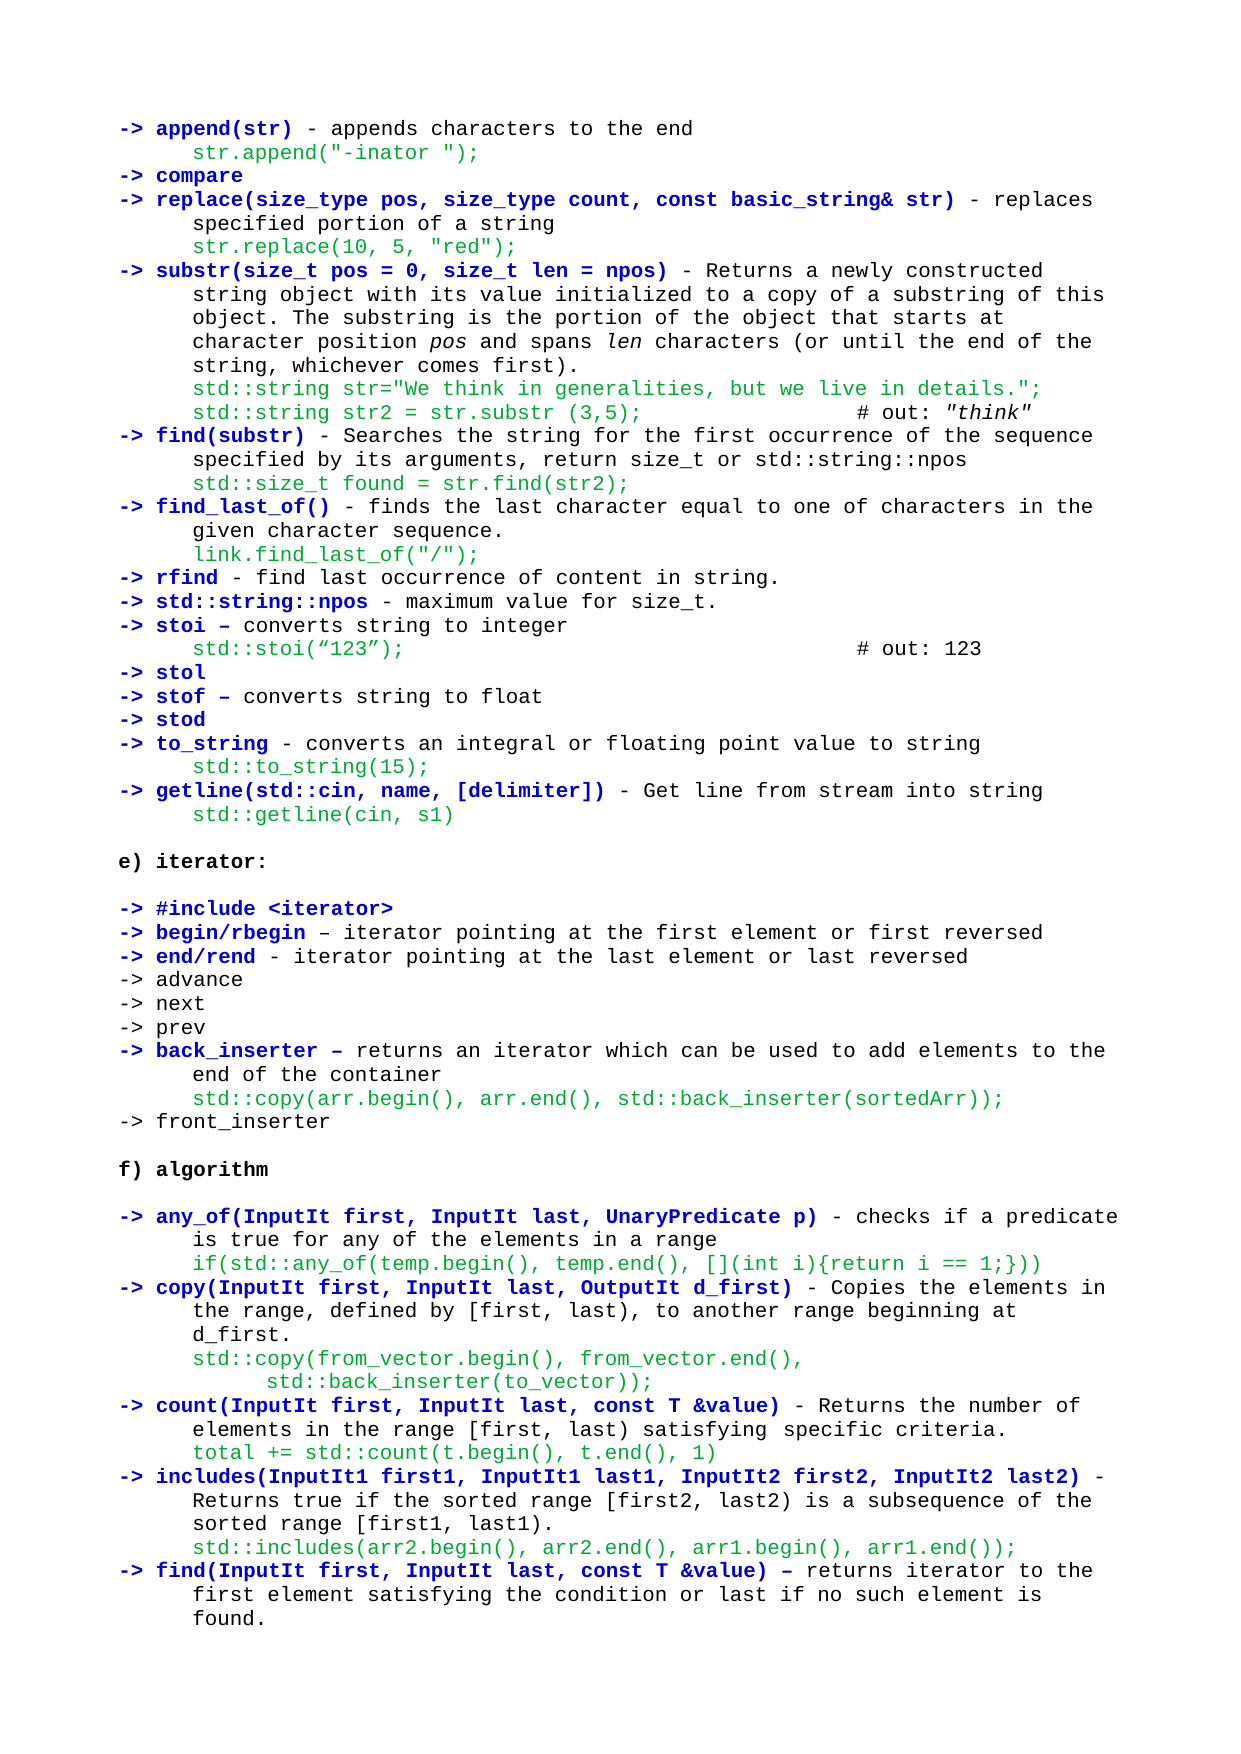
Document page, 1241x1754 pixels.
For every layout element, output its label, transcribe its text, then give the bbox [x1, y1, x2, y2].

text link.find_last_of("/"); [118, 544, 1122, 567]
text -> count(InputIt first, InputIt last, const T &value) - Returns the number of elements in the range [first, last) satisfying specific criteria. [118, 1395, 1122, 1442]
text std::to_string(15); [118, 757, 1122, 780]
text std::string str2 = str.substr (3,5); # out: "think" [118, 402, 1122, 426]
text -> prev [118, 1017, 1122, 1040]
text -> substr(size_t pos = 0, size_t len = npos) - Returns a newly constructed string object with its value initialized to a copy of a substring of this object. The substring is the portion of the object that starts at character position pos and spans len characters (or until the end of the string, whichever comes first). [118, 260, 1122, 378]
text -> copy(InputIt first, InputIt last, OutputIt d_first) - Copies the elements in the range, defined by [first, last), to another range beginning at d_first. [118, 1277, 1122, 1348]
text -> back_inserter – returns an iterator which can be used to add elements to the end of the container [118, 1040, 1122, 1088]
text -> replace(size_type pos, size_type count, const basic_string& str) - replaces specified portion of a string [118, 189, 1122, 236]
text total += std::count(t.begin(), t.end(), 1) [118, 1442, 1122, 1466]
text -> append(str) - appends characters to the end [118, 118, 1122, 142]
text -> stod [118, 709, 1122, 733]
text -> end/rend - iterator pointing at the last element or last reversed [118, 946, 1122, 969]
text std::copy(arr.begin(), arr.end(), std::back_inserter(sortedArr)); [118, 1088, 1122, 1111]
text std::copy(from_vector.begin(), from_vector.end(), std::back_inserter(to_vector)); [118, 1348, 1122, 1395]
text -> find(substr) - Searches the string for the first occurrence of the sequence specified by its arguments, return size_t or std::string::npos [118, 426, 1122, 473]
text -> front_inserter [118, 1111, 1122, 1135]
text -> stol [118, 662, 1122, 686]
text std::string str="We think in generalities, but we live in details."; [118, 378, 1122, 402]
text -> advance [118, 969, 1122, 993]
text str.replace(10, 5, "red"); [118, 236, 1122, 260]
text -> rfind - find last occurrence of content in string. [118, 567, 1122, 591]
text -> stoi – converts string to integer [118, 615, 1122, 638]
text if(std::any_of(temp.begin(), temp.end(), [](int i){return i == 1;})) [118, 1253, 1122, 1277]
text -> includes(InputIt1 first1, InputIt1 last1, InputIt2 first2, InputIt2 last2) - Returns true if the sorted range [first2, last2) is a subsequence of the sorted range [first1, last1). [118, 1466, 1122, 1537]
text -> std::string::npos - maximum value for size_t. [118, 591, 1122, 615]
text std::size_t found = str.find(str2); [118, 473, 1122, 496]
text std::getline(cin, s1) [118, 804, 1122, 827]
text -> any_of(InputIt first, InputIt last, UnaryPredicate p) - checks if a predicate is true for any of the elements in a range [118, 1206, 1122, 1253]
text e) iterator: [118, 851, 1122, 875]
text -> stof – converts string to float [118, 686, 1122, 709]
text -> next [118, 993, 1122, 1017]
text -> find_last_of() - finds the last character equal to one of characters in the given character sequence. [118, 496, 1122, 544]
text -> begin/rbegin – iterator pointing at the first element or first reversed [118, 922, 1122, 946]
text -> find(InputIt first, InputIt last, const T &value) – returns iterator to the first element satisfying the condition or last if no such element is found. [118, 1561, 1122, 1631]
text std::stoi(“123”); # out: 123 [118, 638, 1122, 662]
text -> #include <iterator> [118, 898, 1122, 922]
text -> to_string - converts an integral or floating point value to string [118, 733, 1122, 757]
text f) algorithm [118, 1158, 1122, 1182]
text -> compare [118, 165, 1122, 189]
text -> getline(std::cin, name, [delimiter]) - Get line from stream into string [118, 780, 1122, 804]
text std::includes(arr2.begin(), arr2.end(), arr1.begin(), arr1.end()); [118, 1537, 1122, 1561]
text str.append("-inator "); [118, 142, 1122, 165]
